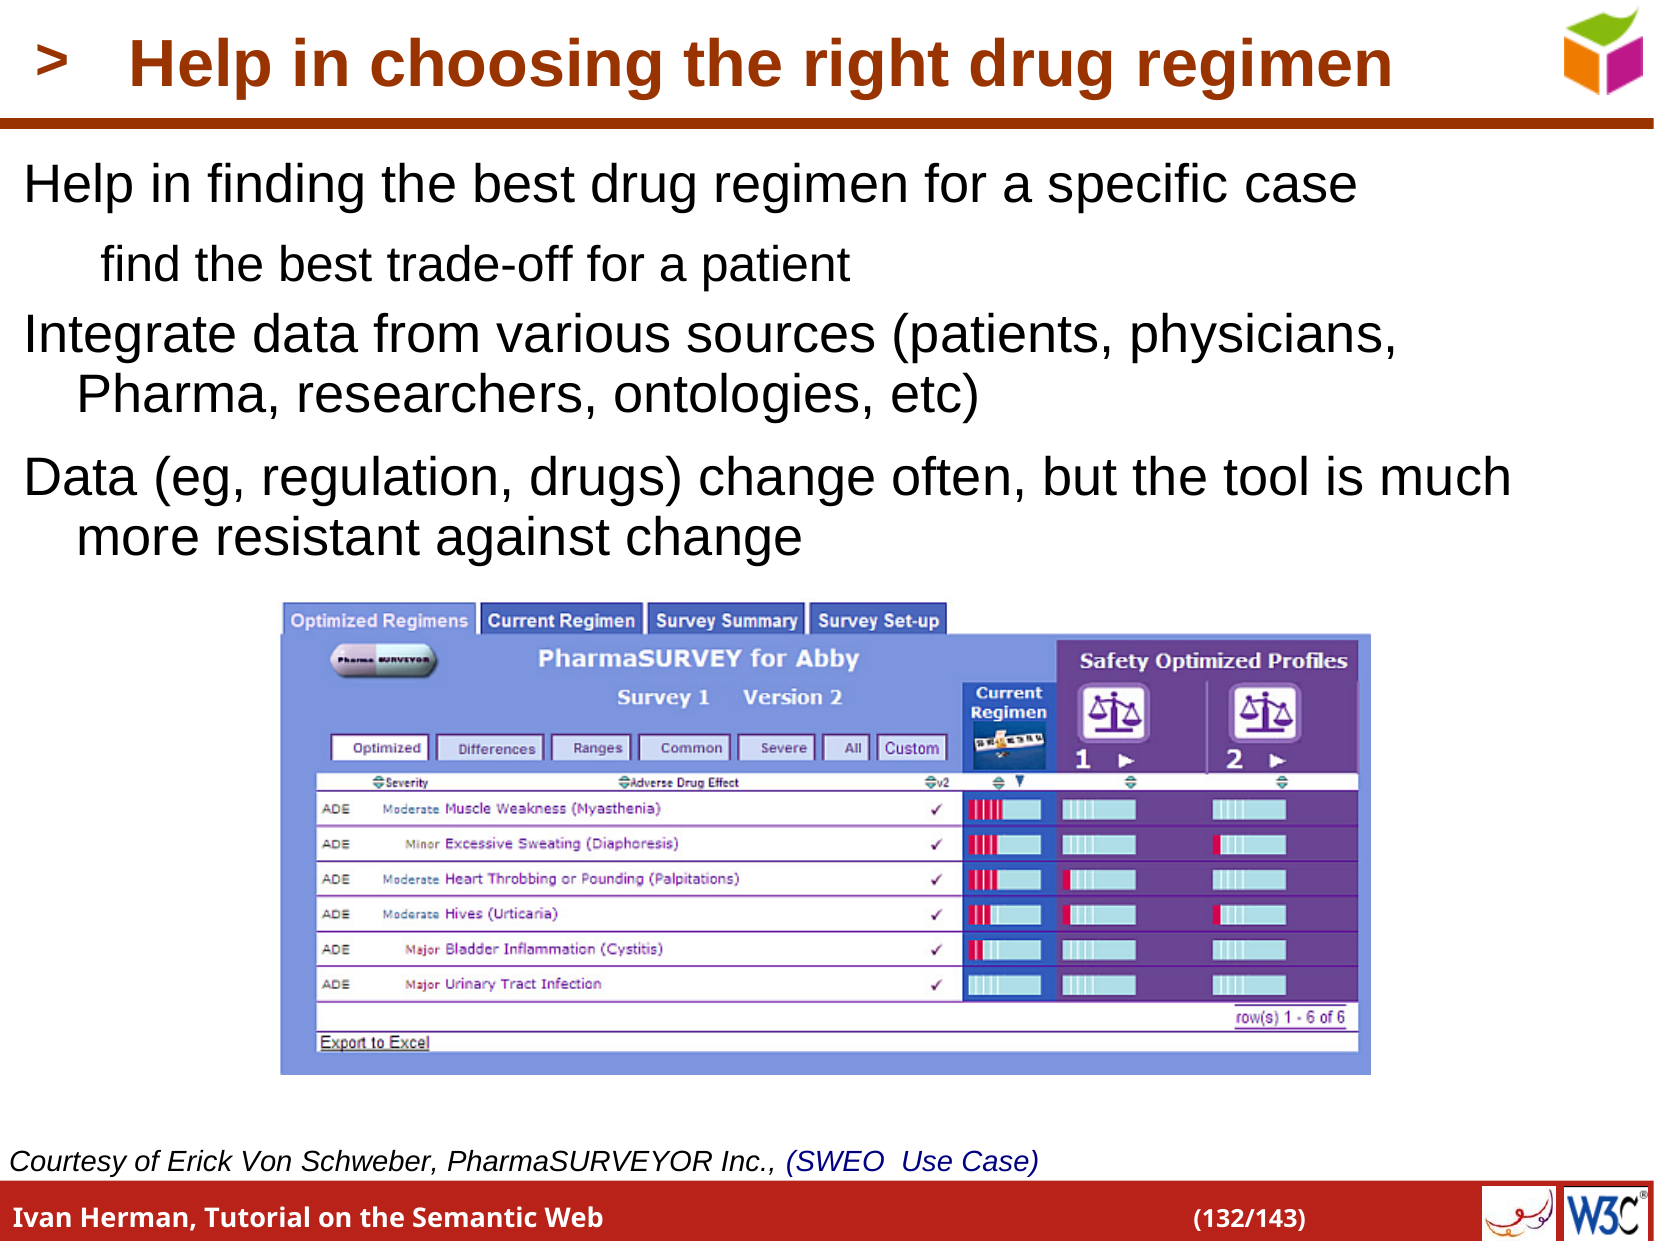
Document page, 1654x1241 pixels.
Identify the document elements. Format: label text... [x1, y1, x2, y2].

picture [1482, 1186, 1556, 1241]
text_box Courtesy of Erick Von Schweber, PharmaSURVEYOR Inc., (SWEO Use Case) [0, 1139, 1056, 1188]
list Help in finding the best drug regimen for a specific case find the best trade-off for a patient Integrate data from various sources (patients, physicians, Pharma, researchers, ontologies, etc) Data (eg, regulation, drugs) change often, but the tool is much more resistant against change [5, 153, 1601, 568]
picture [1564, 5, 1643, 95]
picture [1564, 1186, 1648, 1241]
title Help in choosing the right drug regimen [93, 0, 1493, 124]
picture [276, 598, 1371, 1075]
